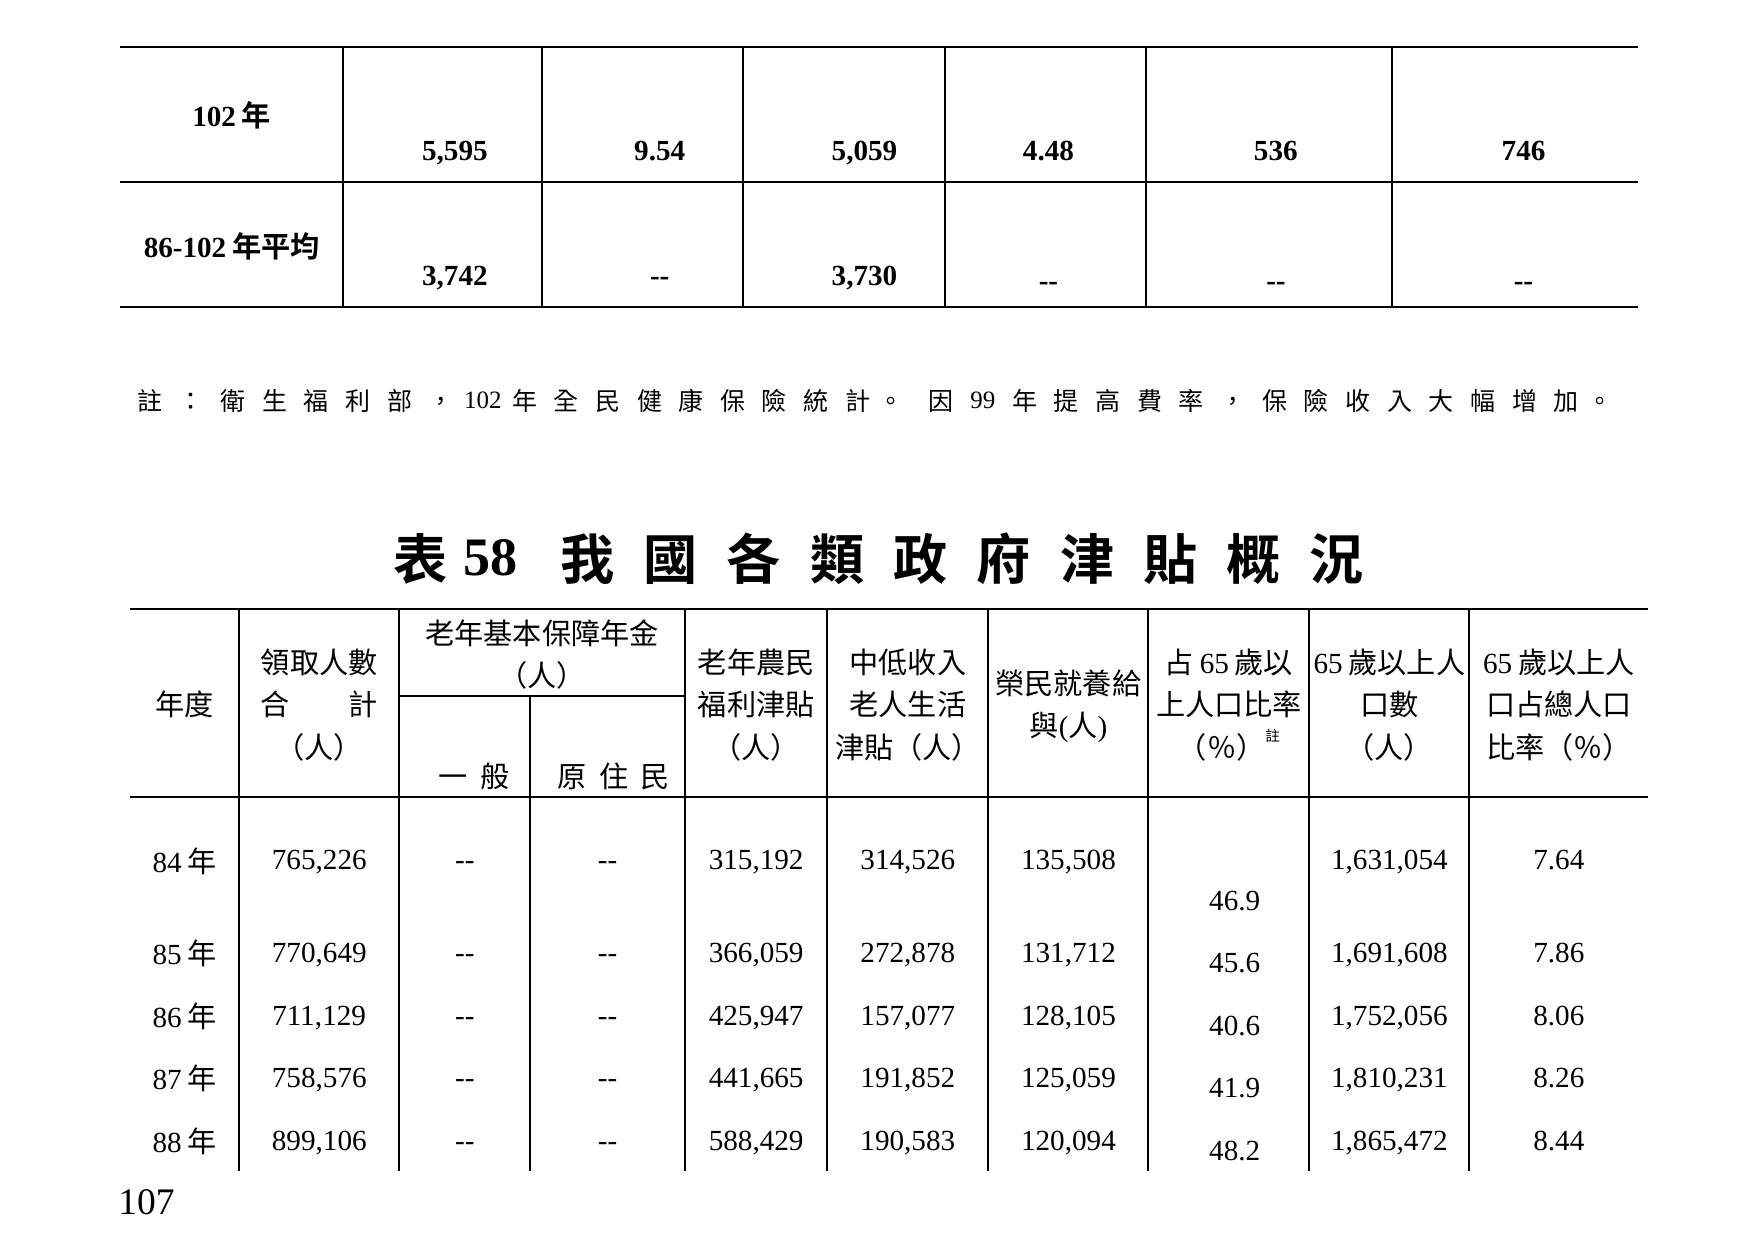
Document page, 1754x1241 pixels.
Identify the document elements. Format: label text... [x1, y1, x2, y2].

table_cell 1,631,054 [1310, 798, 1468, 921]
table_cell 41.9 [1149, 1046, 1308, 1108]
table_cell 46.9 [1149, 798, 1308, 921]
table_cell 770,649 [240, 921, 398, 983]
table_header 老年農民 福利津貼 （人） [686, 610, 826, 796]
table_cell 86-102年平均 [120, 183, 342, 306]
table_cell 441,665 [686, 1046, 826, 1108]
table_cell 1,810,231 [1310, 1046, 1468, 1108]
table_cell -- [400, 983, 529, 1046]
table_cell 314,526 [828, 798, 987, 921]
table_header 榮民就養給與(人) [989, 610, 1147, 796]
table_cell 102年 [120, 48, 342, 181]
table_cell 758,576 [240, 1046, 398, 1108]
table_cell 4.48 [946, 48, 1145, 181]
table_header 65歲以上人口占總人口比率（％） [1470, 610, 1648, 796]
table_cell 190,583 [828, 1108, 987, 1171]
table_cell 366,059 [686, 921, 826, 983]
table_cell 7.86 [1470, 921, 1648, 983]
table_cell -- [531, 1108, 684, 1171]
table_cell 88年 [130, 1108, 238, 1171]
table_cell -- [400, 921, 529, 983]
table_cell 272,878 [828, 921, 987, 983]
table_cell 87年 [130, 1046, 238, 1108]
table_cell 84年 [130, 798, 238, 921]
table_cell 3,730 [744, 183, 944, 306]
table_cell 7.64 [1470, 798, 1648, 921]
table_cell 765,226 [240, 798, 398, 921]
table_cell -- [1147, 183, 1391, 306]
table_header 65歲以上人口數 （人） [1310, 610, 1468, 796]
text 表58 我國各類政府津貼概況 [128, 483, 1628, 608]
table_cell 1,865,472 [1310, 1108, 1468, 1171]
table_header 年度 [130, 610, 238, 796]
table_cell -- [400, 1046, 529, 1108]
table_cell -- [946, 183, 1145, 306]
table_cell 5,059 [744, 48, 944, 181]
table_cell 8.06 [1470, 983, 1648, 1046]
table_cell 1,752,056 [1310, 983, 1468, 1046]
table_cell 45.6 [1149, 921, 1308, 983]
table_cell 3,742 [344, 183, 541, 306]
table_cell 40.6 [1149, 983, 1308, 1046]
table_cell -- [531, 921, 684, 983]
table_cell -- [400, 1108, 529, 1171]
table_cell 157,077 [828, 983, 987, 1046]
table_cell 8.26 [1470, 1046, 1648, 1108]
table_cell 131,712 [989, 921, 1147, 983]
table_cell -- [531, 983, 684, 1046]
table_header 領取人數 合 計 （人） [240, 610, 398, 796]
table_cell 85年 [130, 921, 238, 983]
table_cell 120,094 [989, 1108, 1147, 1171]
table_cell 899,106 [240, 1108, 398, 1171]
table_cell 1,691,608 [1310, 921, 1468, 983]
table_header 老年基本保障年金 （人） [400, 610, 684, 695]
table_cell 125,059 [989, 1046, 1147, 1108]
table_cell 8.44 [1470, 1108, 1648, 1171]
table_cell 425,947 [686, 983, 826, 1046]
table_cell -- [1393, 183, 1637, 306]
table_header 占65歲以上人口比率（％）註 [1149, 610, 1308, 796]
table_header 中低收入 老人生活 津貼（人） [828, 610, 987, 796]
table_cell 191,852 [828, 1046, 987, 1108]
table_cell 711,129 [240, 983, 398, 1046]
table_cell 5,595 [344, 48, 541, 181]
table_cell 588,429 [686, 1108, 826, 1171]
text 註：衛生福利部，102年全民健康保險統計。因99年提高費率，保險收入大幅增加。 [128, 358, 1628, 421]
table_cell 9.54 [543, 48, 742, 181]
table_cell 86年 [130, 983, 238, 1046]
table_cell -- [531, 1046, 684, 1108]
table_cell 128,105 [989, 983, 1147, 1046]
table_cell 135,508 [989, 798, 1147, 921]
table_cell -- [543, 183, 742, 306]
table_cell 48.2 [1149, 1108, 1308, 1171]
table_cell 536 [1147, 48, 1391, 181]
table_cell 原住民 [531, 697, 684, 796]
table_cell -- [400, 798, 529, 921]
table_cell 315,192 [686, 798, 826, 921]
table_cell 746 [1393, 48, 1637, 181]
table_cell 一般 [400, 697, 529, 796]
table_cell -- [531, 798, 684, 921]
